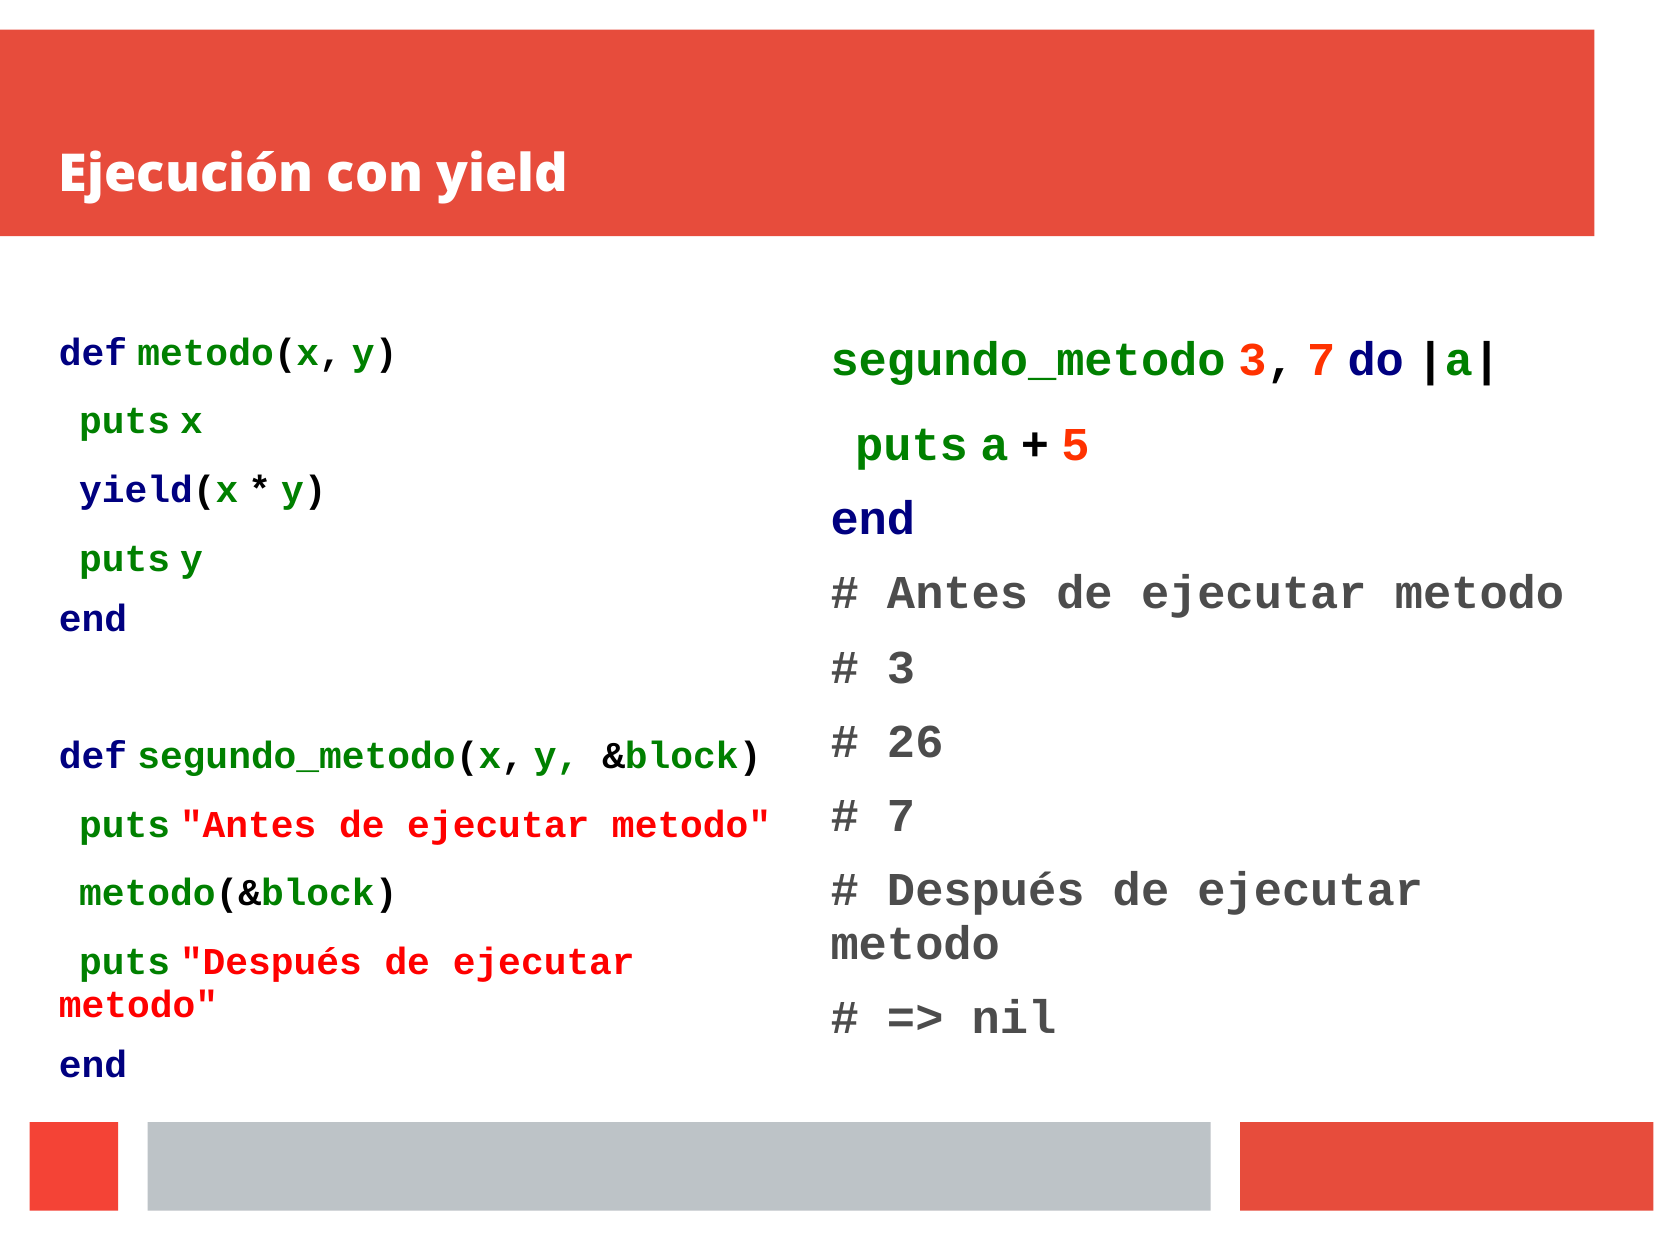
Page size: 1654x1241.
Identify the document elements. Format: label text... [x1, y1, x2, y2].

title Ejecución con yield [59, 59, 1595, 207]
list def metodo(x, y) puts x yield(x * y) puts y end def segundo_metodo(x, y, &block) puts "Antes de ejecutar metodo" metodo(&block) puts "Después de ejecutar metodo" end [59, 324, 794, 1093]
list segundo_metodo 3, 7 do |a| puts a + 5 end # Antes de ejecutar metodo # 3 # 26 # 7 # Después de ejecutar metodo # => nil [830, 324, 1566, 1093]
